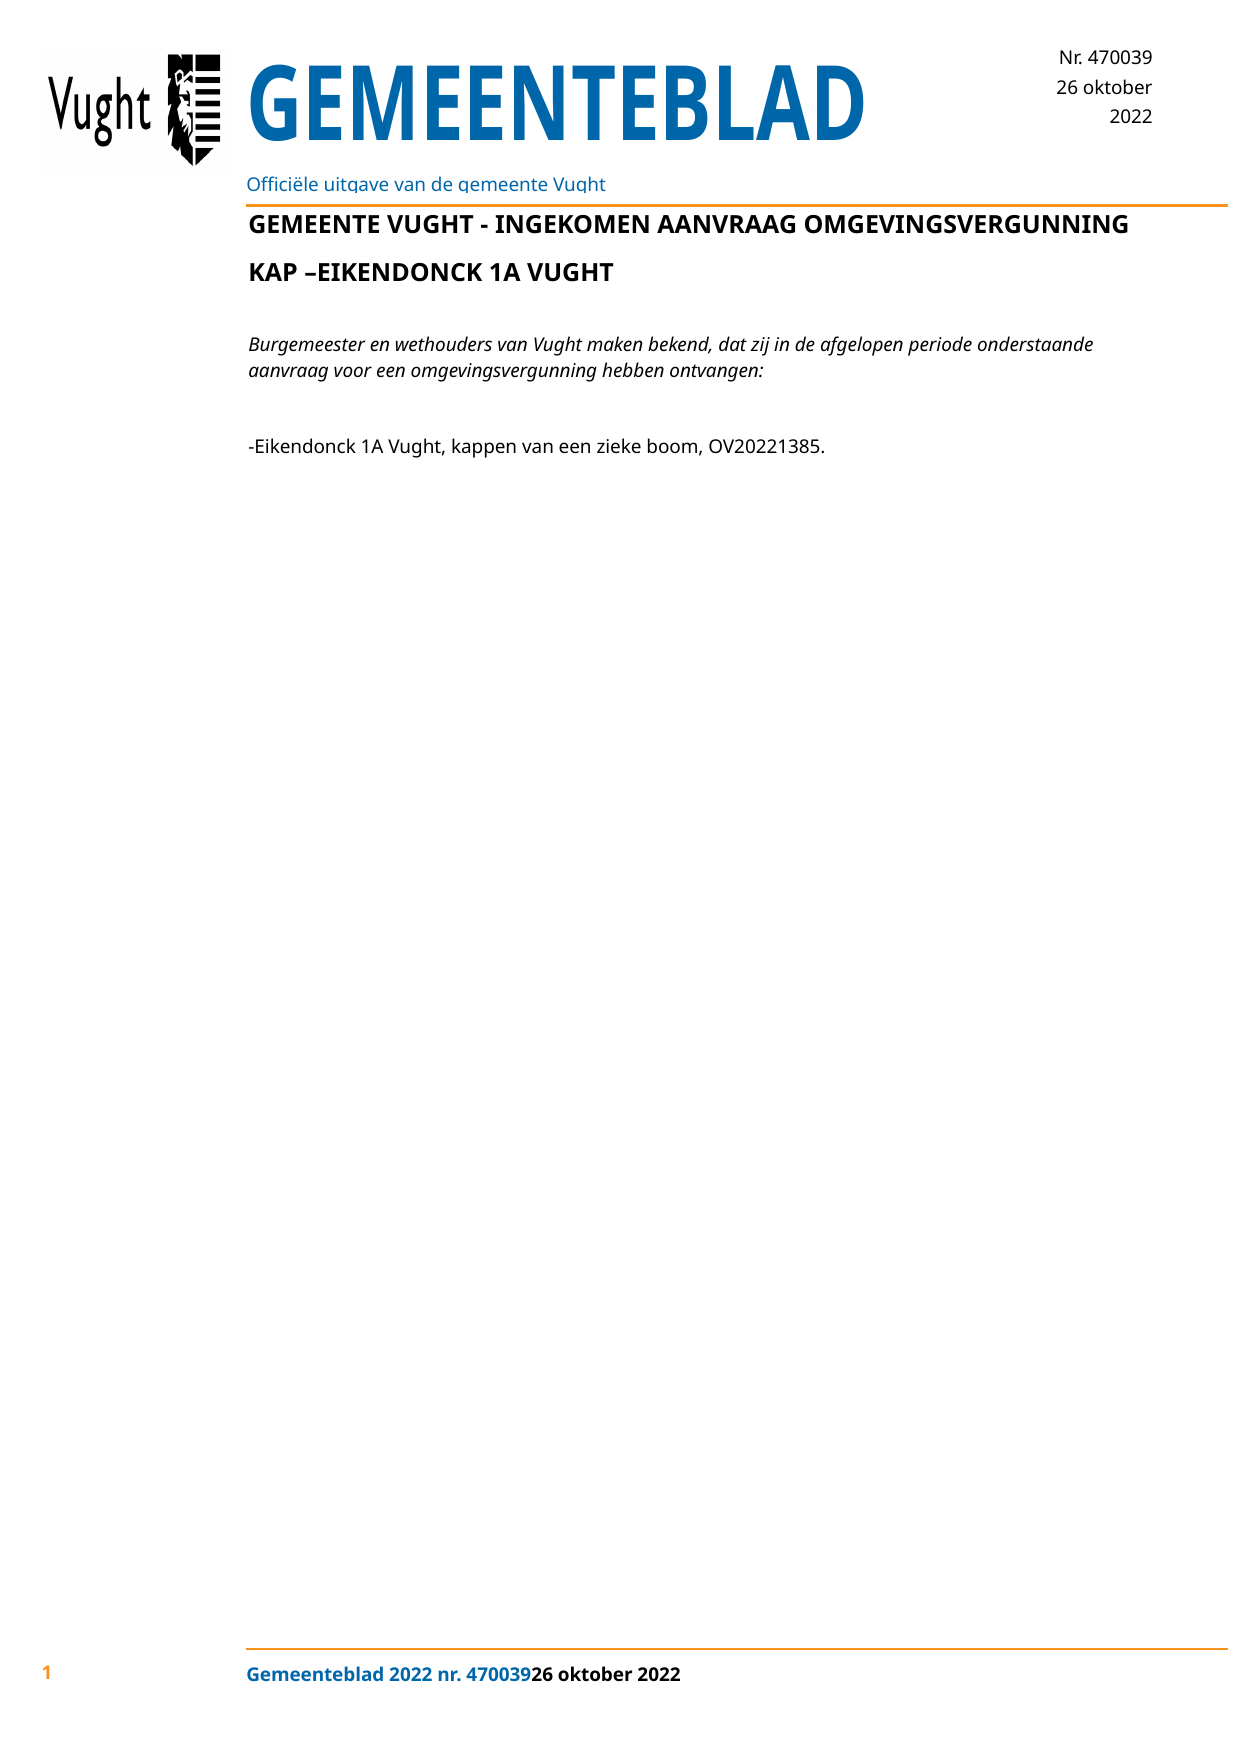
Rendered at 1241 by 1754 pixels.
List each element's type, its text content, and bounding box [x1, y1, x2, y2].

text -Eikendonck 1A Vught, kappen van een zieke boom, OV20221385. [248, 433, 1152, 459]
text Burgemeester en wethouders van Vught maken bekend, dat zij in de afgelopen periode onderstaande aanvraag voor een omgevingsvergunning hebben ontvangen: [248, 331, 1152, 383]
text GEMEENTE VUGHT - INGEKOMEN AANVRAAG OMGEVINGSVERGUNNING KAP –EIKENDONCK 1A VUGHT [248, 207, 1152, 288]
picture [41, 47, 231, 172]
